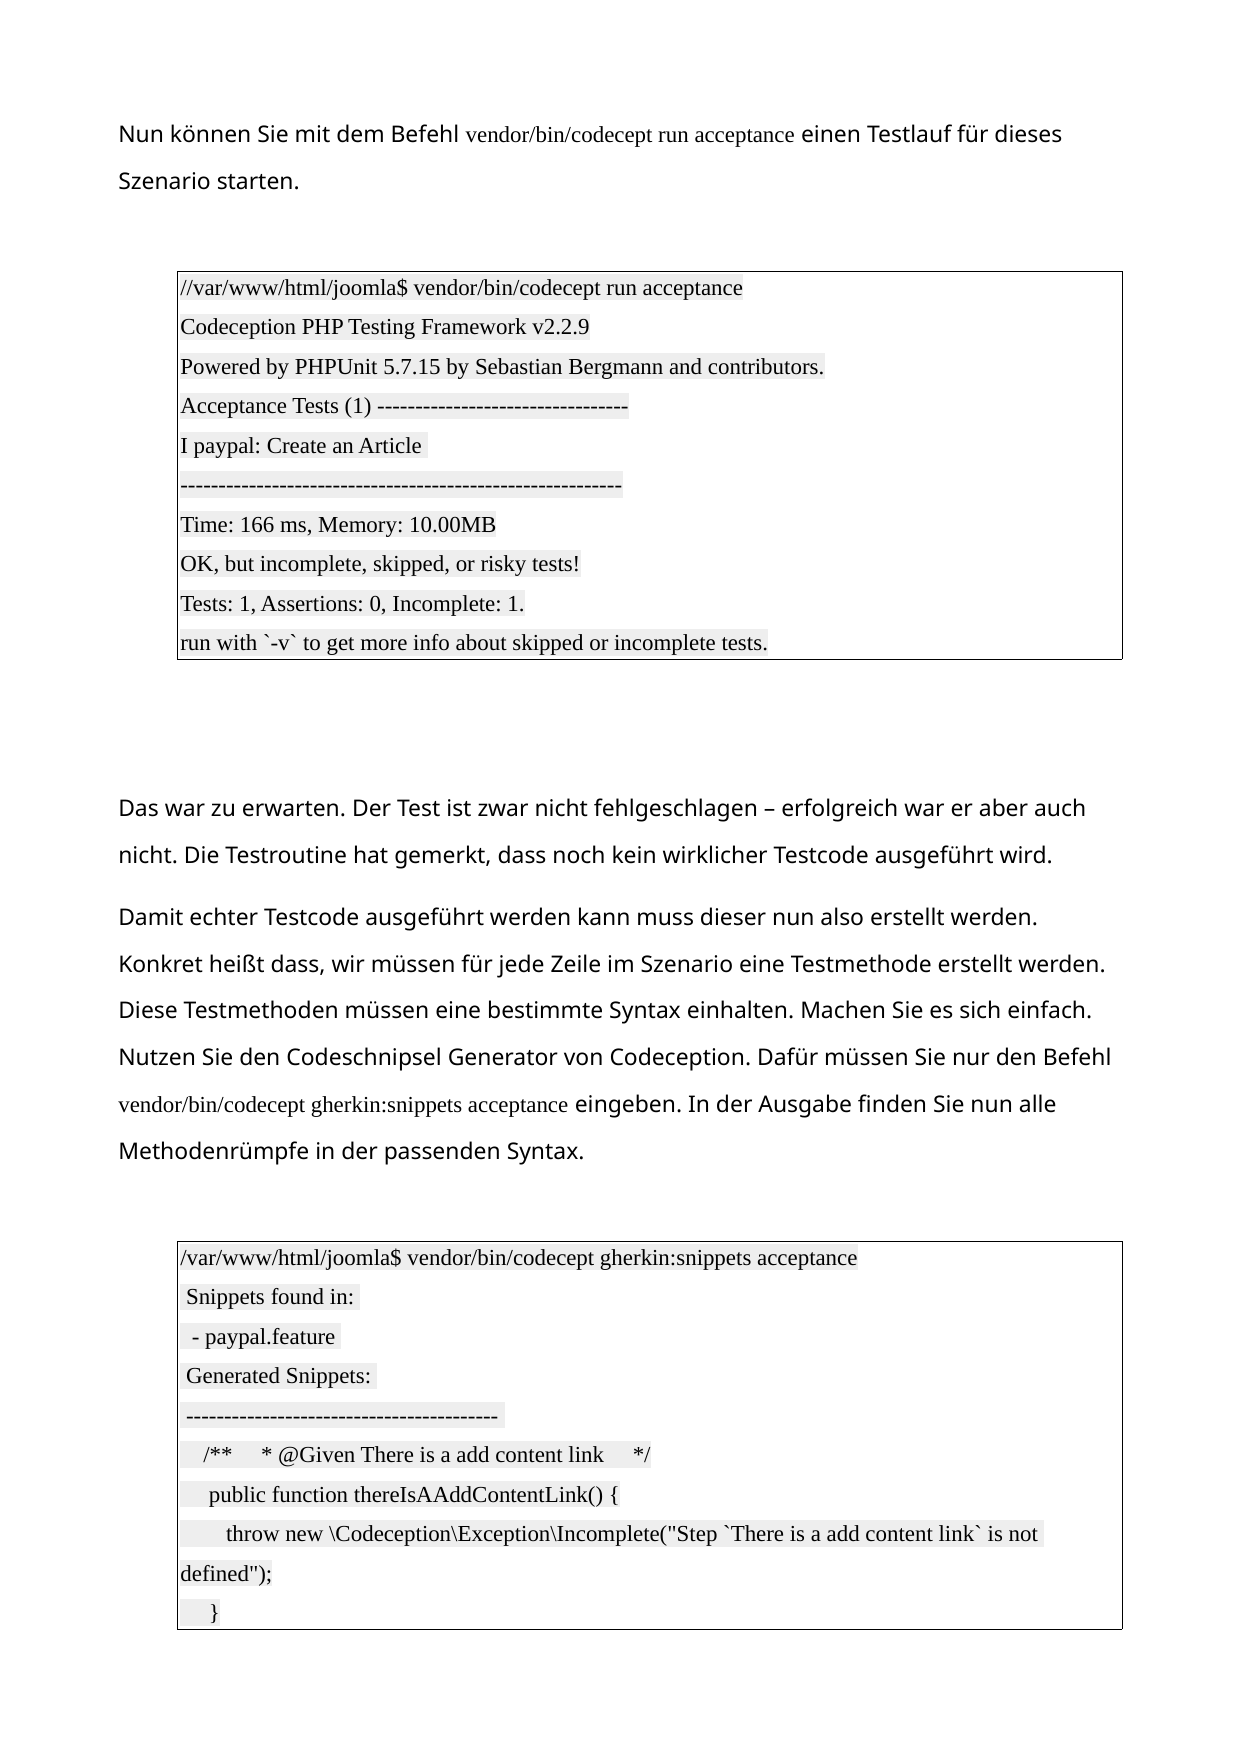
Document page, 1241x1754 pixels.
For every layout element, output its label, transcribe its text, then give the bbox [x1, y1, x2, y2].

text Nun können Sie mit dem Befehl vendor/bin/codecept run acceptance einen Testlauf für dieses Szenario starten. [118, 118, 1122, 196]
text Damit echter Testcode ausgeführt werden kann muss dieser nun also erstellt werden. Konkret heißt dass, wir müssen für jede Zeile im Szenario eine Testmethode erstellt werden. Diese Testmethoden müssen eine bestimmte Syntax einhalten. Machen Sie es sich einfach. Nutzen Sie den Codeschnipsel Generator von Codeception. Dafür müssen Sie nur den Befehl vendor/bin/codecept gherkin:snippets acceptance eingeben. In der Ausgabe finden Sie nun alle Methodenrümpfe in der passenden Syntax. [118, 901, 1122, 1166]
text //var/www/html/joomla$ vendor/bin/codecept run acceptance Codeception PHP Testing Framework v2.2.9 Powered by PHPUnit 5.7.15 by Sebastian Bergmann and contributors. Acceptance Tests (1) --------------------------------- I paypal: Create an Article ---------------------------------------------------------- Time: 166 ms, Memory: 10.00MB OK, but incomplete, skipped, or risky tests! Tests: 1, Assertions: 0, Incomplete: 1. run with `-v` to get more info about skipped or incomplete tests. [178, 272, 1122, 659]
text Das war zu erwarten. Der Test ist zwar nicht fehlgeschlagen – erfolgreich war er aber auch nicht. Die Testroutine hat gemerkt, dass noch kein wirklicher Testcode ausgeführt wird. [118, 792, 1122, 870]
text /var/www/html/joomla$ vendor/bin/codecept gherkin:snippets acceptance Snippets found in: - paypal.feature Generated Snippets: ----------------------------------------- /** * @Given There is a add content link */ public function thereIsAAddContentLink() { throw new \Codeception\Exception\Incomplete("Step `There is a add content link` is not defined"); } [178, 1242, 1122, 1629]
